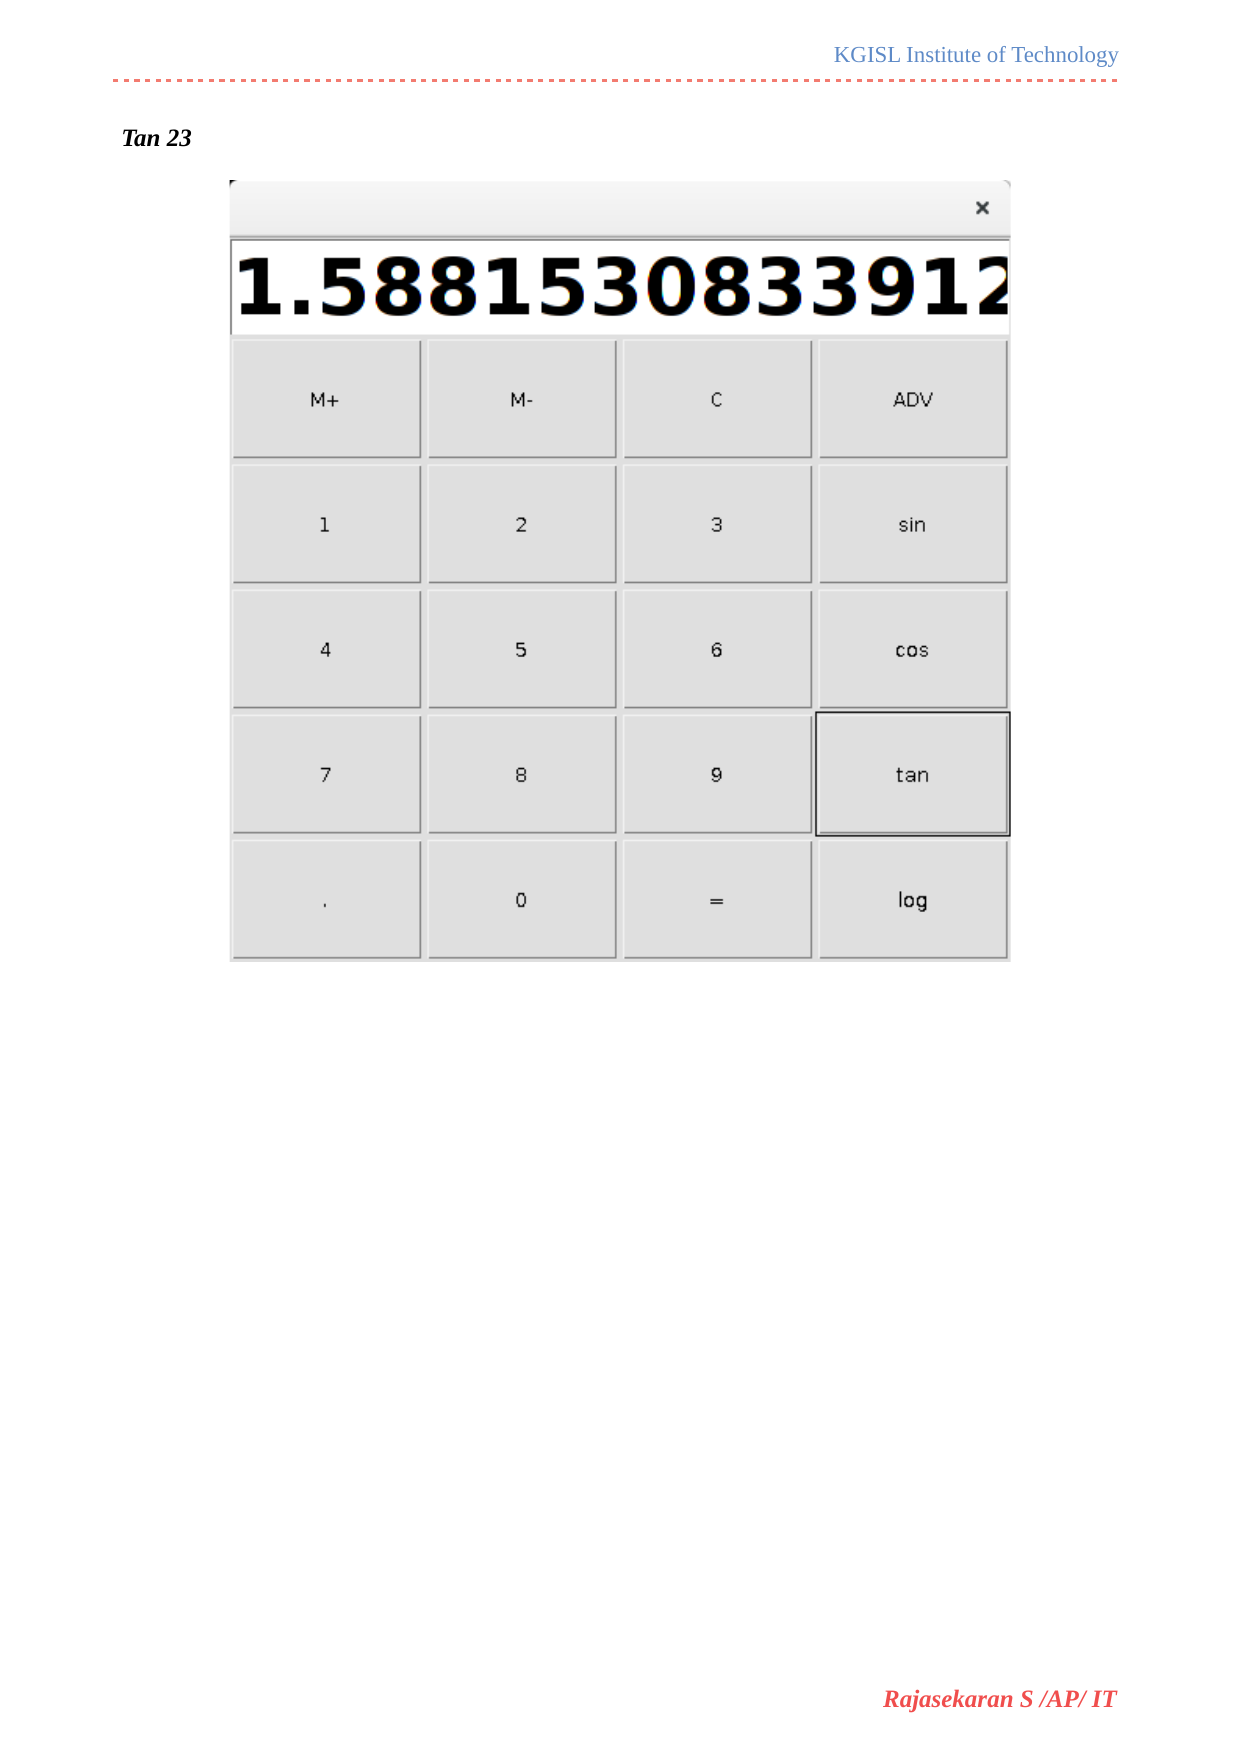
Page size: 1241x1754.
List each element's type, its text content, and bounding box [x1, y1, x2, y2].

picture [229, 180, 1011, 962]
text Tan 23 [121, 123, 1119, 152]
